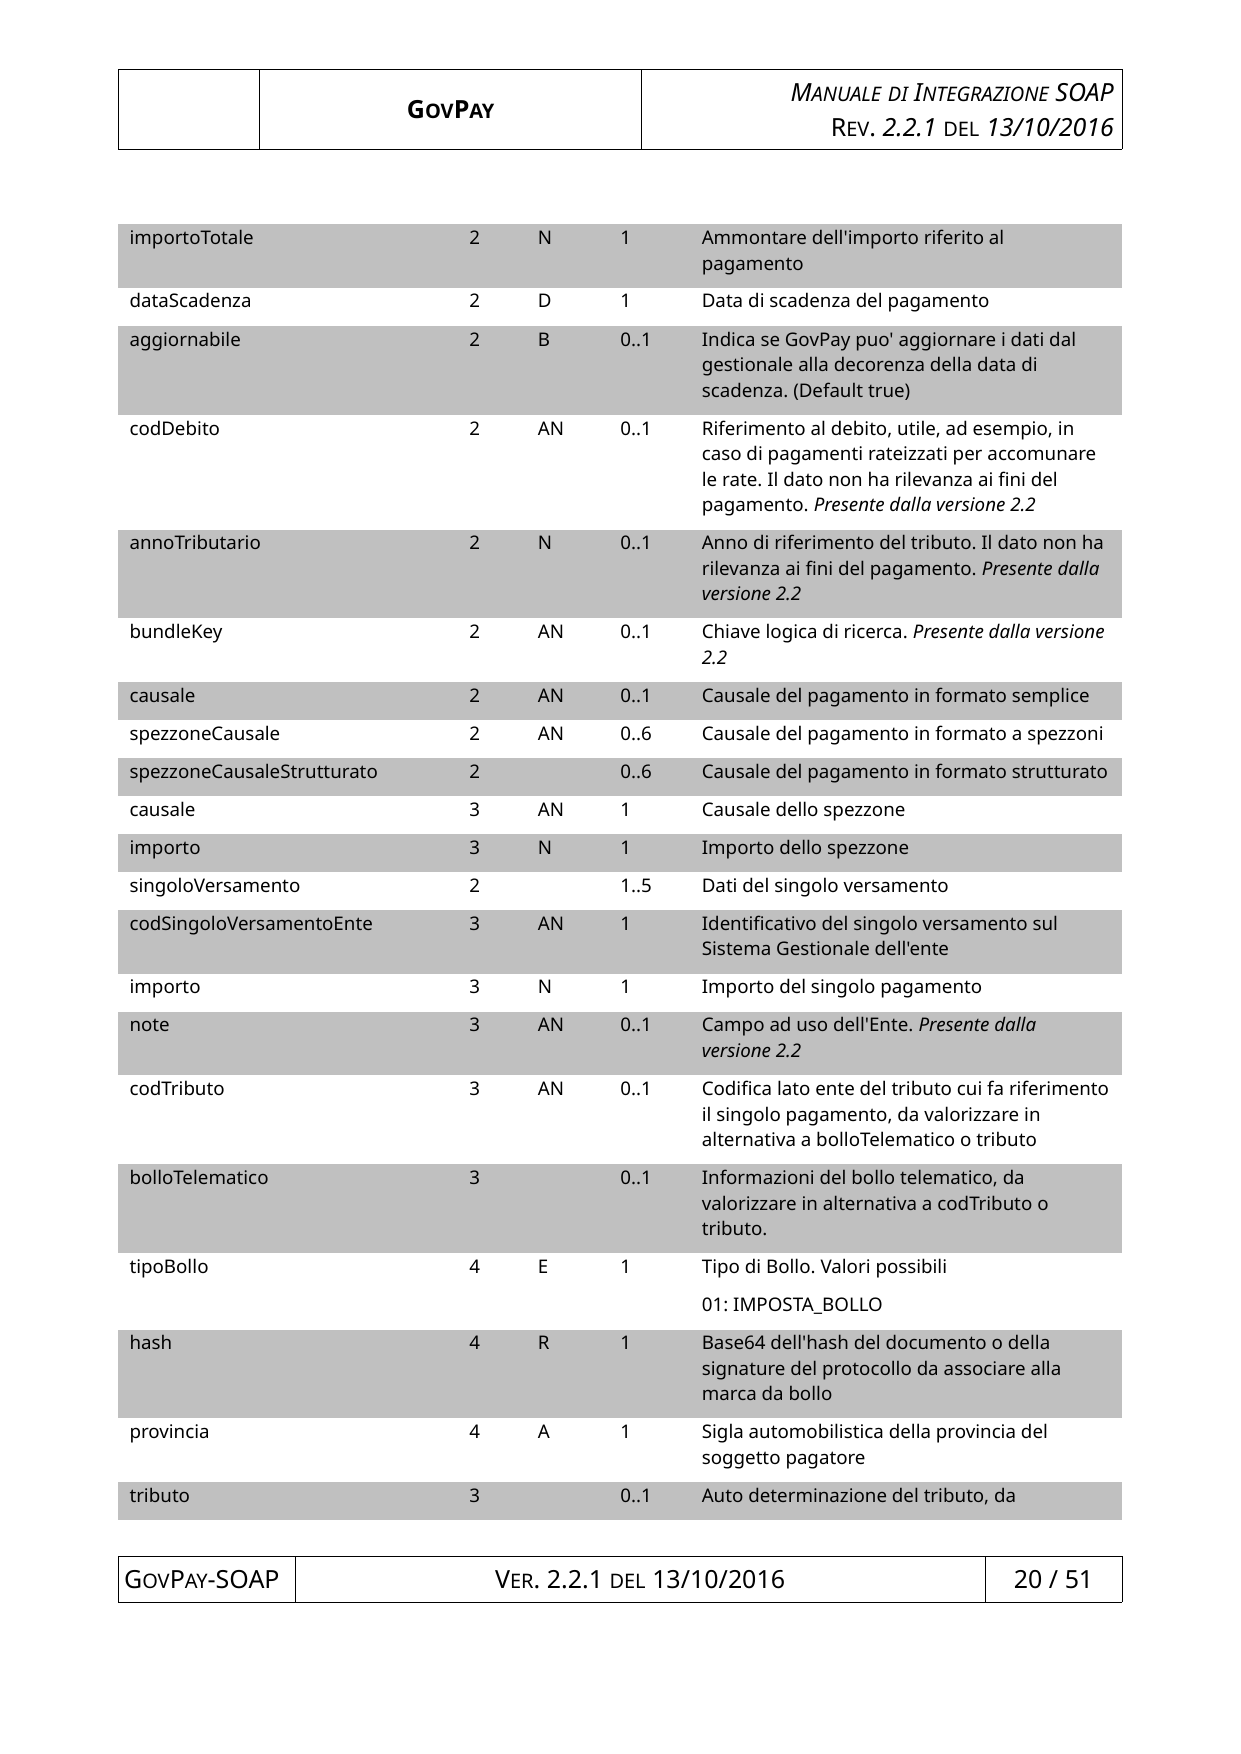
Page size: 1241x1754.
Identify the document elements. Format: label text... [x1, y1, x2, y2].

table_cell [690, 186, 1122, 224]
table_cell [526, 186, 609, 224]
table_cell 3 [458, 1075, 526, 1164]
table_cell Causale del pagamento in formato semplice [690, 682, 1122, 720]
table_cell AN [526, 1012, 609, 1075]
table_cell Causale del pagamento in formato strutturato [690, 758, 1122, 796]
table_cell annoTributario [118, 530, 458, 618]
table_cell Codifica lato ente del tributo cui fa riferimento il singolo pagamento, da valorizzare in alternativa a bolloTelematico o tributo [690, 1075, 1122, 1164]
table_cell 2 [458, 872, 526, 910]
table_cell 2 [458, 224, 526, 288]
table_cell 1 [609, 288, 690, 326]
table_cell Tipo di Bollo. Valori possibili 01: IMPOSTA_BOLLO [690, 1254, 1122, 1329]
table_cell 1 [609, 974, 690, 1012]
table_cell 0..1 [609, 1164, 690, 1253]
table_cell 2 [458, 619, 526, 682]
table_cell 4 [458, 1330, 526, 1418]
table_cell importo [118, 834, 458, 872]
table_cell Base64 dell'hash del documento o della signature del protocollo da associare alla marca da bollo [690, 1330, 1122, 1418]
table_cell 1 [609, 910, 690, 974]
table_cell Ammontare dell'importo riferito al pagamento [690, 224, 1122, 288]
table_cell Dati del singolo versamento [690, 872, 1122, 910]
table_cell Anno di riferimento del tributo. Il dato non ha rilevanza ai fini del pagamento. Presente dalla versione 2.2 [690, 530, 1122, 618]
table_cell 3 [458, 1482, 526, 1520]
table_cell 1..5 [609, 872, 690, 910]
table_cell 0..1 [609, 1012, 690, 1075]
table_cell 3 [458, 796, 526, 834]
table_cell [526, 758, 609, 796]
table_cell AN [526, 910, 609, 974]
table_cell 3 [458, 834, 526, 872]
table_cell 3 [458, 974, 526, 1012]
table_cell Riferimento al debito, utile, ad esempio, in caso di pagamenti rateizzati per accomunare le rate. Il dato non ha rilevanza ai fini del pagamento. Presente dalla versione 2.2 [690, 415, 1122, 529]
table_cell spezzoneCausale [118, 720, 458, 758]
table_cell 4 [458, 1419, 526, 1482]
table_cell Informazioni del bollo telematico, da valorizzare in alternativa a codTributo o tributo. [690, 1164, 1122, 1253]
table_cell B [526, 326, 609, 415]
table_cell 1 [609, 834, 690, 872]
table_cell N [526, 224, 609, 288]
table_cell 0..1 [609, 326, 690, 415]
table_cell aggiornabile [118, 326, 458, 415]
table_cell 1 [609, 796, 690, 834]
table_cell importo [118, 974, 458, 1012]
table_cell provincia [118, 1419, 458, 1482]
table_cell tipoBollo [118, 1254, 458, 1329]
table_cell Causale dello spezzone [690, 796, 1122, 834]
table_cell E [526, 1254, 609, 1329]
table_cell 0..6 [609, 758, 690, 796]
table_cell AN [526, 415, 609, 529]
table_cell A [526, 1419, 609, 1482]
table_cell bolloTelematico [118, 1164, 458, 1253]
table_cell 0..1 [609, 682, 690, 720]
table_cell [526, 872, 609, 910]
table_cell causale [118, 682, 458, 720]
table_cell N [526, 834, 609, 872]
table_cell AN [526, 796, 609, 834]
table_cell hash [118, 1330, 458, 1418]
table_cell [526, 1482, 609, 1520]
table_cell AN [526, 1075, 609, 1164]
table_cell 2 [458, 530, 526, 618]
table_cell Identificativo del singolo versamento sul Sistema Gestionale dell'ente [690, 910, 1122, 974]
table_cell Importo del singolo pagamento [690, 974, 1122, 1012]
table_cell Data di scadenza del pagamento [690, 288, 1122, 326]
table_cell [526, 1164, 609, 1253]
table_cell [609, 186, 690, 224]
table_cell [118, 186, 458, 224]
table_cell 3 [458, 1012, 526, 1075]
table_cell causale [118, 796, 458, 834]
table_cell note [118, 1012, 458, 1075]
table_cell 2 [458, 415, 526, 529]
table_cell tributo [118, 1482, 458, 1520]
table_cell 0..1 [609, 1482, 690, 1520]
table_cell spezzoneCausaleStrutturato [118, 758, 458, 796]
table_cell 2 [458, 758, 526, 796]
table_cell codTributo [118, 1075, 458, 1164]
table_cell 0..1 [609, 530, 690, 618]
table_cell 0..1 [609, 1075, 690, 1164]
table_cell codSingoloVersamentoEnte [118, 910, 458, 974]
table_cell 2 [458, 326, 526, 415]
table_cell 2 [458, 288, 526, 326]
table_cell 1 [609, 1330, 690, 1418]
table_cell 0..1 [609, 619, 690, 682]
table_cell 4 [458, 1254, 526, 1329]
table_cell D [526, 288, 609, 326]
table_cell Chiave logica di ricerca. Presente dalla versione 2.2 [690, 619, 1122, 682]
table_cell 1 [609, 1254, 690, 1329]
table_cell 0..1 [609, 415, 690, 529]
table_cell AN [526, 720, 609, 758]
table_cell Auto determinazione del tributo, da [690, 1482, 1122, 1520]
table_cell 2 [458, 720, 526, 758]
table_cell [458, 186, 526, 224]
table_cell Causale del pagamento in formato a spezzoni [690, 720, 1122, 758]
table_cell 2 [458, 682, 526, 720]
table_cell bundleKey [118, 619, 458, 682]
table_cell Indica se GovPay puo' aggiornare i dati dal gestionale alla decorenza della data di scadenza. (Default true) [690, 326, 1122, 415]
table_cell Campo ad uso dell'Ente. Presente dalla versione 2.2 [690, 1012, 1122, 1075]
table_cell N [526, 530, 609, 618]
table_cell 3 [458, 1164, 526, 1253]
table_cell R [526, 1330, 609, 1418]
table_cell dataScadenza [118, 288, 458, 326]
table_cell singoloVersamento [118, 872, 458, 910]
table_cell N [526, 974, 609, 1012]
table_cell 0..6 [609, 720, 690, 758]
table_cell AN [526, 619, 609, 682]
table_cell codDebito [118, 415, 458, 529]
table_cell Importo dello spezzone [690, 834, 1122, 872]
table_cell 1 [609, 224, 690, 288]
table_cell importoTotale [118, 224, 458, 288]
table_cell 3 [458, 910, 526, 974]
table_cell AN [526, 682, 609, 720]
table_cell 1 [609, 1419, 690, 1482]
table_cell Sigla automobilistica della provincia del soggetto pagatore [690, 1419, 1122, 1482]
